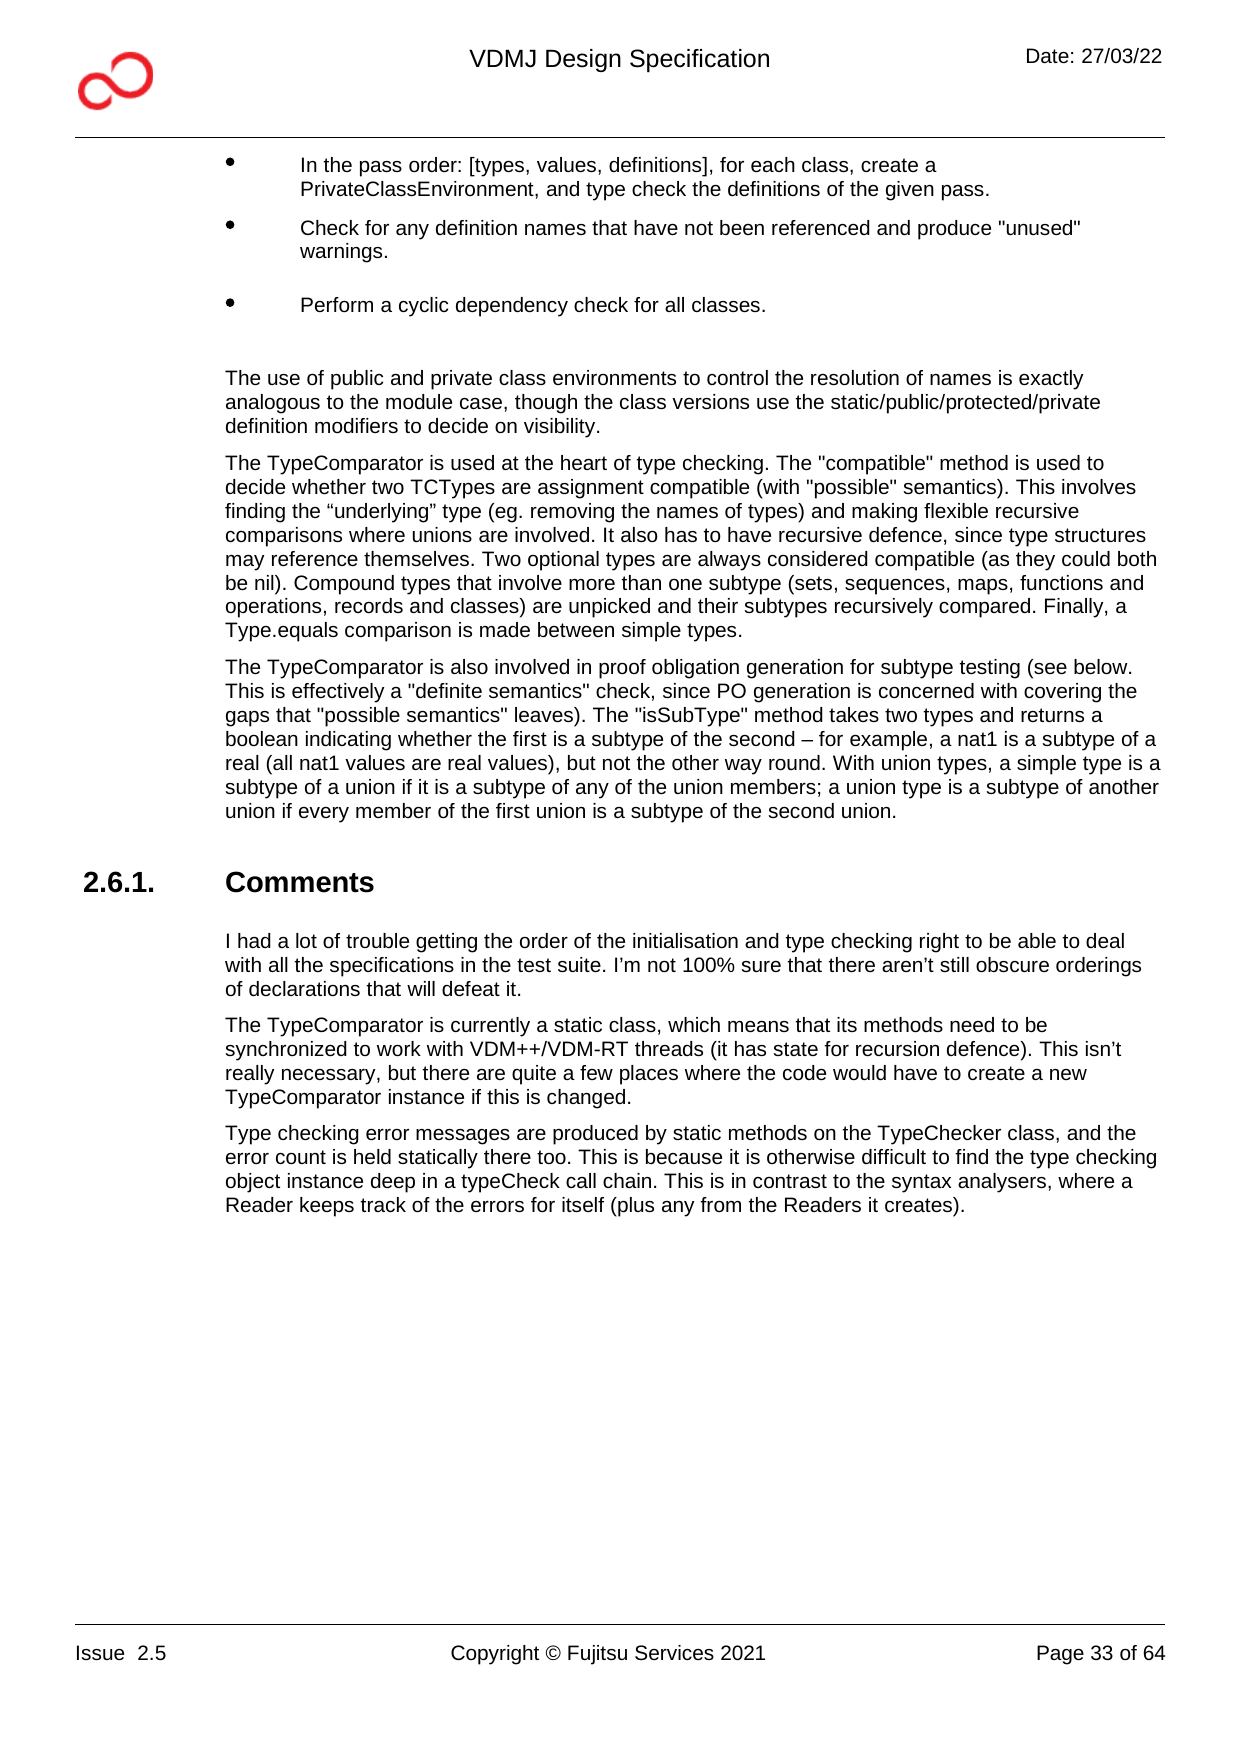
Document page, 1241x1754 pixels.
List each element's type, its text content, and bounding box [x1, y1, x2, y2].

text The use of public and private class environments to control the resolution of names is exactly analogous to the module case, though the class versions use the static/public/protected/private definition modifiers to decide on visibility. [225, 367, 1165, 438]
subtitle Comments [75, 865, 1165, 899]
text Type checking error messages are produced by static methods on the TypeChecker class, and the error count is held statically there too. This is because it is otherwise difficult to find the type checking object instance deep in a typeCheck call chain. This is in contrast to the syntax analysers, where a Reader keeps track of the errors for itself (plus any from the Readers it creates). [225, 1122, 1165, 1217]
list In the pass order: [types, values, definitions], for each class, create a PrivateClassEnvironment, and type check the definitions of the given pass. [225, 153, 1165, 201]
text The TypeComparator is currently a static class, which means that its methods need to be synchronized to work with VDM++/VDM-RT threads (it has state for recursion defence). This isn’t really necessary, but there are quite a few places where the code would have to create a new TypeComparator instance if this is changed. [225, 1013, 1165, 1109]
text The TypeComparator is also involved in proof obligation generation for subtype testing (see below. This is effectively a "definite semantics" check, since PO generation is concerned with covering the gaps that "possible semantics" leaves). The "isSubType" method takes two types and returns a boolean indicating whether the first is a subtype of the second – for example, a nat1 is a subtype of a real (all nat1 values are real values), but not the other way round. With union types, a simple type is a subtype of a union if it is a subtype of any of the union members; a union type is a subtype of another union if every member of the first union is a subtype of the second union. [225, 655, 1165, 823]
text I had a lot of trouble getting the order of the initialisation and type checking right to be able to deal with all the specifications in the test suite. I’m not 100% sure that there aren’t still obscure orderings of declarations that will defeat it. [225, 929, 1165, 1001]
list Check for any definition names that have not been referenced and produce "unused" warnings. [225, 216, 1165, 264]
list Perform a cyclic dependency check for all classes. [225, 294, 1165, 318]
text The TypeComparator is used at the heart of type checking. The "compatible" method is used to decide whether two TCTypes are assignment compatible (with "possible" semantics). This involves finding the “underlying” type (eg. removing the names of types) and making flexible recursive comparisons where unions are involved. It also has to have recursive defence, since type structures may reference themselves. Two optional types are always considered compatible (as they could both be nil). Compound types that involve more than one subtype (sets, sequences, maps, functions and operations, records and classes) are unpicked and their subtypes recursively compared. Finally, a Type.equals comparison is made between simple types. [225, 451, 1165, 643]
picture [78, 44, 153, 120]
